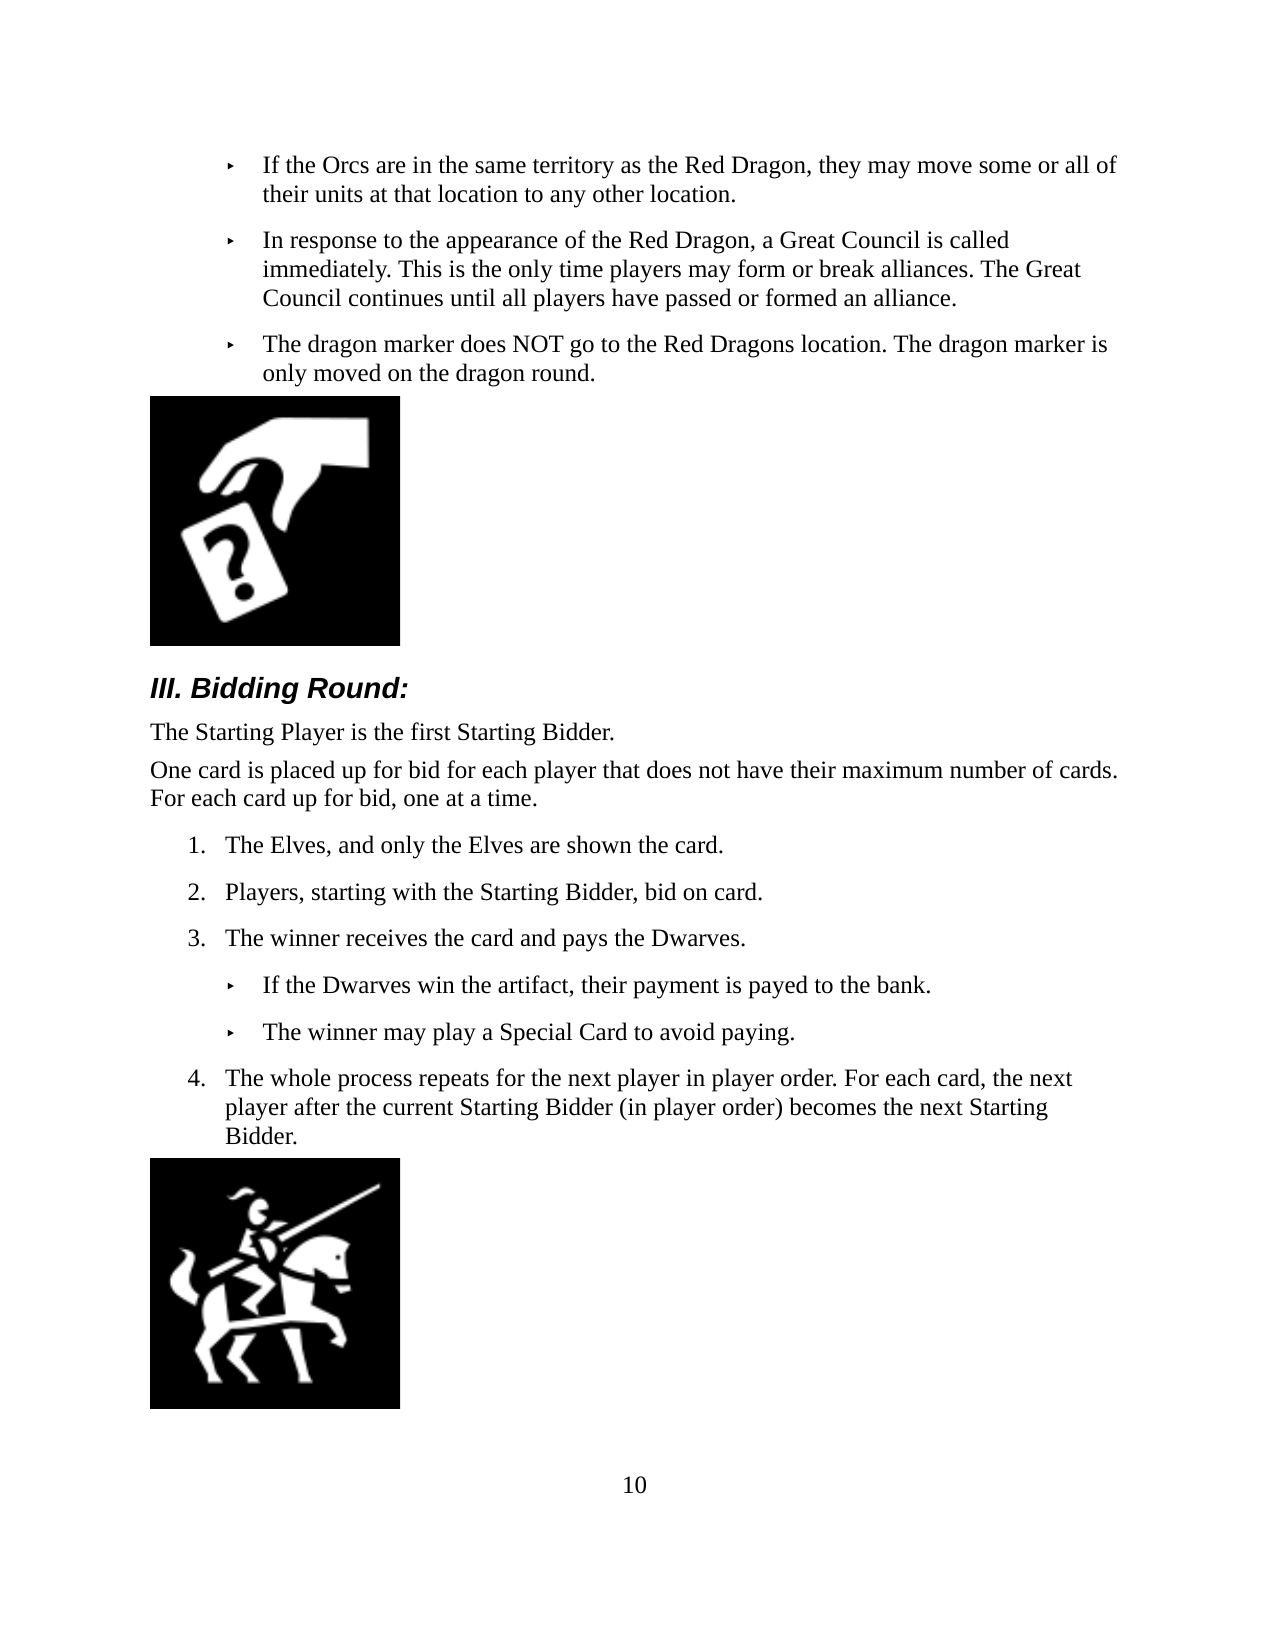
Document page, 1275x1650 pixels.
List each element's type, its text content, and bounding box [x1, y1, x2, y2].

list If the Orcs are in the same territory as the Red Dragon, they may move some or all of their units at that location to any other location. [225, 150, 1125, 207]
list The whole process repeats for the next player in player order. For each card, the next player after the current Starting Bidder (in player order) becomes the next Starting Bidder. [187, 1063, 1125, 1150]
list Players, starting with the Starting Bidder, bid on card. [187, 877, 1125, 906]
text The Starting Player is the first Starting Bidder. [150, 717, 1125, 746]
text One card is placed up for bid for each player that does not have their maximum number of cards. For each card up for bid, one at a time. [150, 755, 1125, 812]
list The Elves, and only the Elves are shown the card. [187, 830, 1125, 859]
list The winner receives the card and pays the Dwarves. [187, 923, 1125, 952]
list The winner may play a Special Card to avoid paying. [225, 1017, 1125, 1046]
list If the Dwarves win the artifact, their payment is payed to the bank. [225, 970, 1125, 999]
list In response to the appearance of the Red Dragon, a Great Council is called immediately. This is the only time players may form or break alliances. The Great Council continues until all players have passed or formed an alliance. [225, 225, 1125, 312]
subtitle III. Bidding Round: [150, 671, 1125, 704]
picture [150, 1158, 400, 1409]
list The dragon marker does NOT go to the Red Dragons location. The dragon marker is only moved on the dragon round. [225, 329, 1125, 387]
picture [150, 396, 400, 646]
